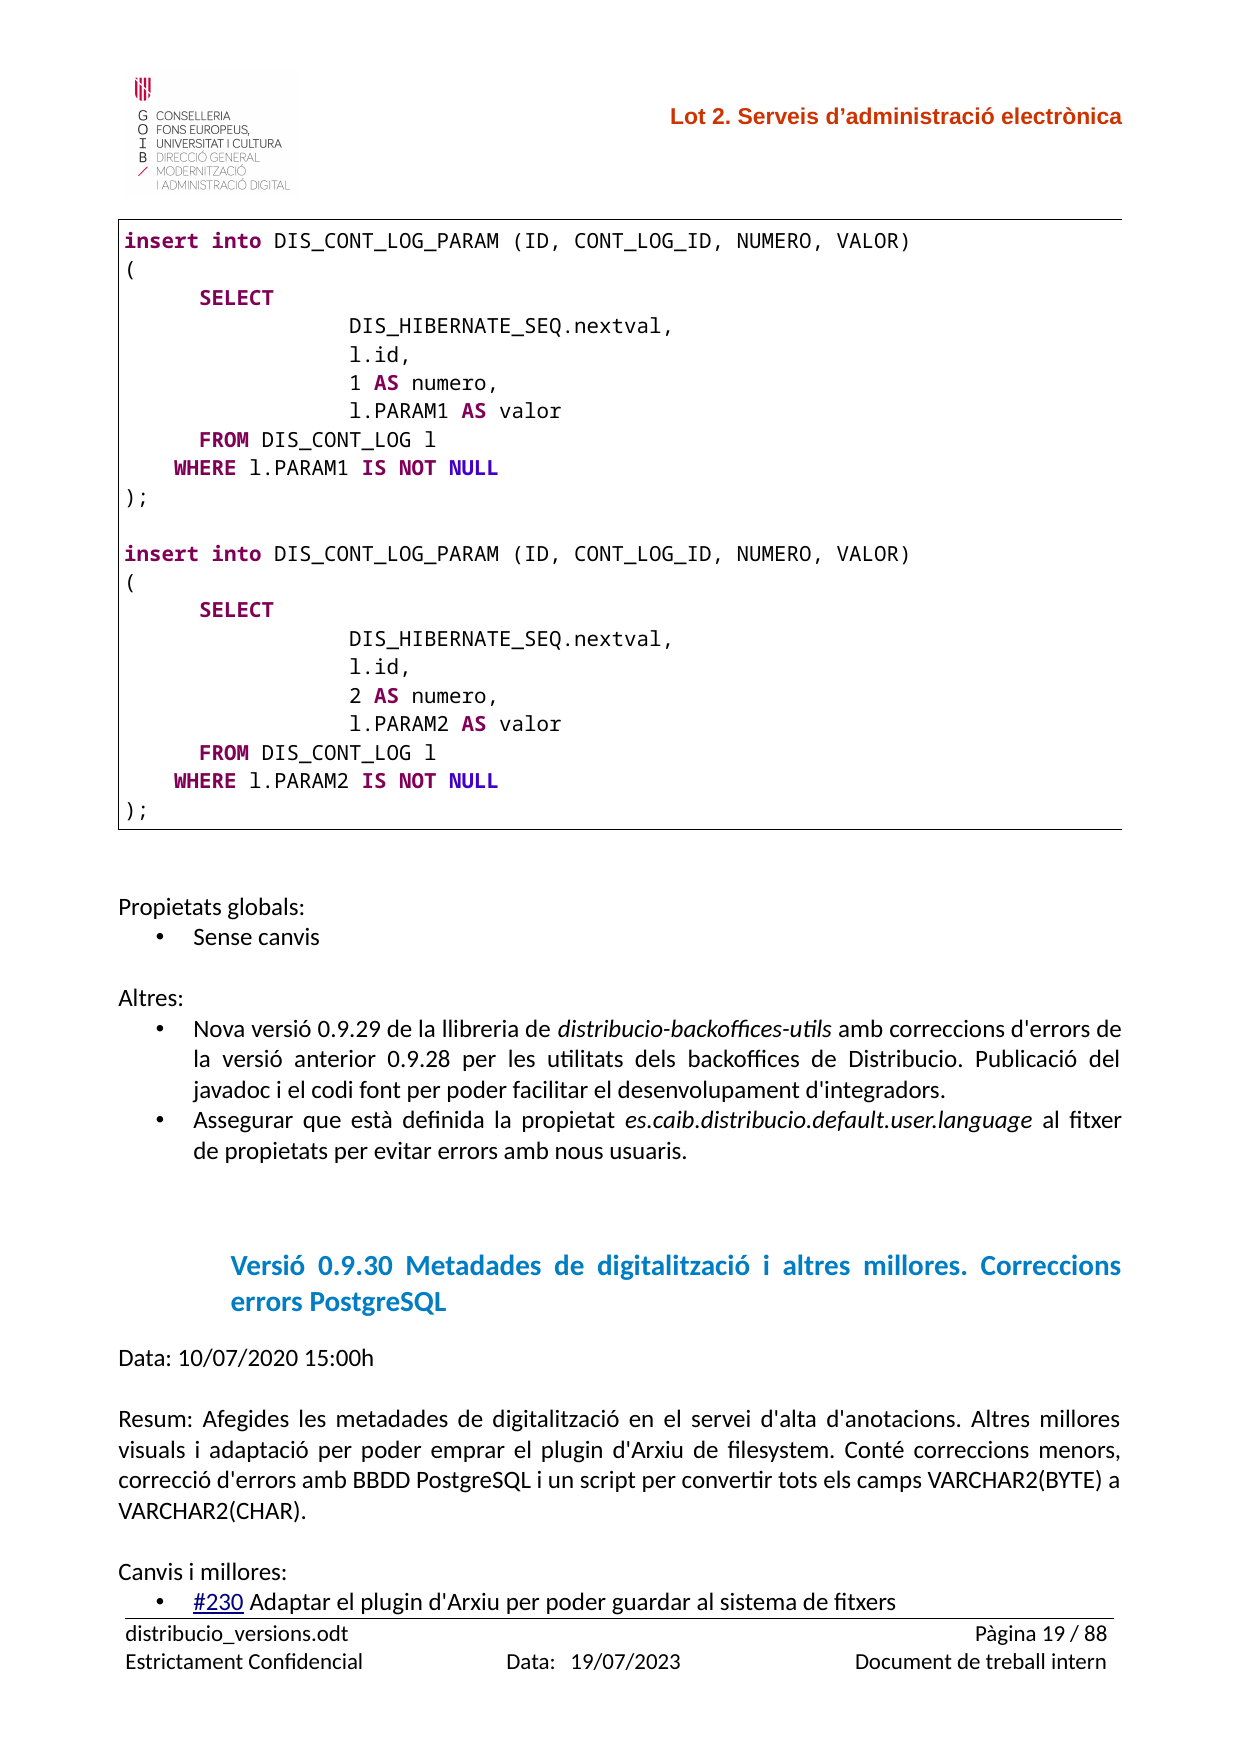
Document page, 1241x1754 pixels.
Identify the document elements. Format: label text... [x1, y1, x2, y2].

text Altres: [118, 982, 1122, 1013]
list #230 Adaptar el plugin d'Arxiu per poder guardar al sistema de fitxers [156, 1586, 1122, 1617]
list Sense canvis [156, 921, 1122, 952]
subtitle Versió 0.9.30 Metadades de digitalització i altres millores. Correccions errors PostgreSQL [153, 1247, 1122, 1318]
table_header insert into DIS_CONT_LOG_PARAM (ID, CONT_LOG_ID, NUMERO, VALOR) ( SELECT DIS_HIBERNATE_SEQ.nextval, l.id, 1 AS numero, l.PARAM1 AS valor FROM DIS_CONT_LOG l WHERE l.PARAM1 IS NOT NULL ); insert into DIS_CONT_LOG_PARAM (ID, CONT_LOG_ID, NUMERO, VALOR) ( SELECT DIS_HIBERNATE_SEQ.nextval, l.id, 2 AS numero, l.PARAM2 AS valor FROM DIS_CONT_LOG l WHERE l.PARAM2 IS NOT NULL ); [119, 220, 1122, 829]
list Assegurar que està definida la propietat es.caib.distribucio.default.user.language al fitxer de propietats per evitar errors amb nous usuaris. [156, 1104, 1122, 1166]
list Nova versió 0.9.29 de la llibreria de distribucio-backoffices-utils amb correccions d'errors de la versió anterior 0.9.28 per les utilitats dels backoffices de Distribucio. Publicació del javadoc i el codi font per poder facilitar el desenvolupament d'integradors. [156, 1013, 1122, 1104]
text Propietats globals: [118, 891, 1122, 921]
text Data: 10/07/2020 15:00h [118, 1342, 1122, 1373]
text Resum: Afegides les metadades de digitalització en el servei d'alta d'anotacions. Altres millores visuals i adaptació per poder emprar el plugin d'Arxiu de filesystem. Conté correccions menors, correcció d'errors amb BBDD PostgreSQL i un script per convertir tots els camps VARCHAR2(BYTE) a VARCHAR2(CHAR). [118, 1403, 1122, 1525]
picture [126, 70, 299, 197]
text Canvis i millores: [118, 1556, 1122, 1586]
